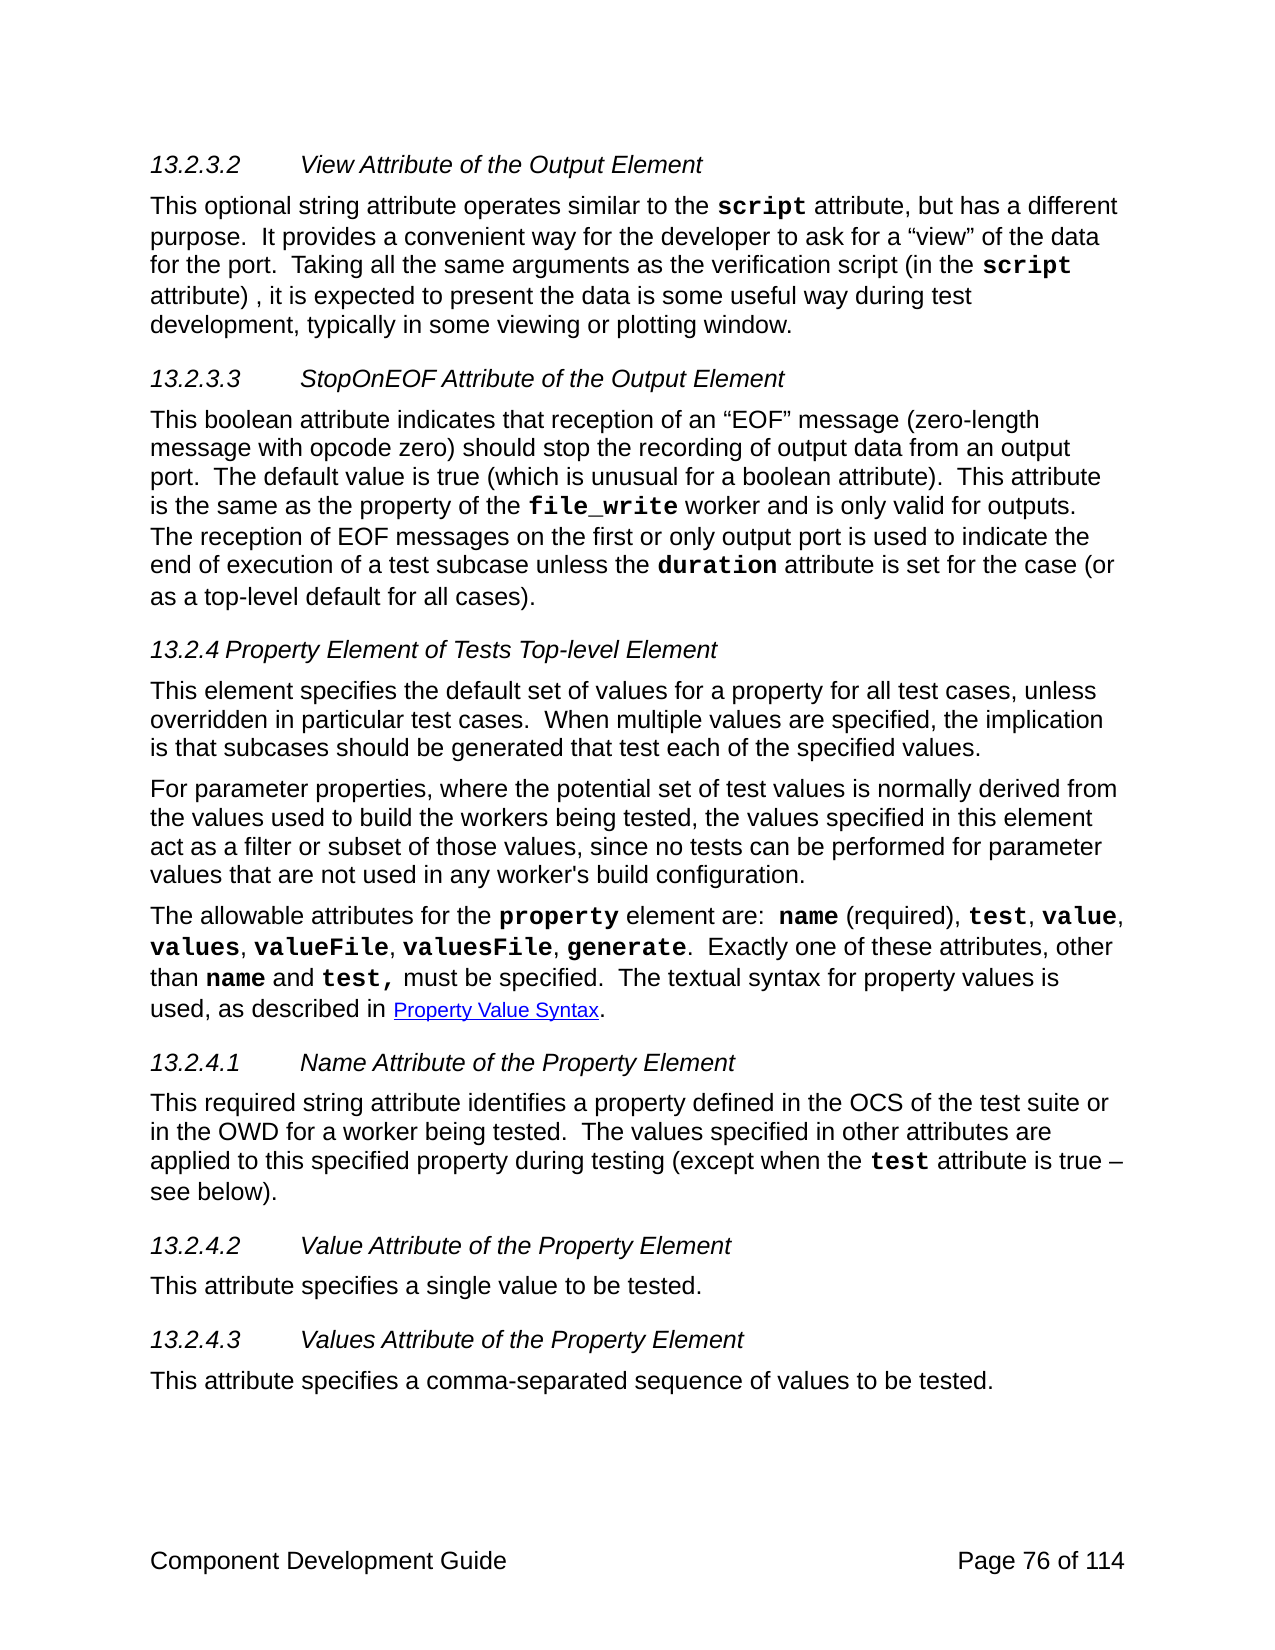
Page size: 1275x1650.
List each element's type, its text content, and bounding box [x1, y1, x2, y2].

subtitle Property Element of Tests Top-level Element [150, 635, 1125, 664]
subtitle View Attribute of the Output Element [150, 150, 1125, 179]
text This required string attribute identifies a property defined in the OCS of the test suite or in the OWD for a worker being tested. The values specified in other attributes are applied to this specified property during testing (except when the test attribute is true – see below). [150, 1088, 1125, 1206]
subtitle Value Attribute of the Property Element [150, 1231, 1125, 1259]
subtitle Name Attribute of the Property Element [150, 1048, 1125, 1076]
text For parameter properties, where the potential set of test values is normally derived from the values used to build the workers being tested, the values specified in this element act as a filter or subset of those values, since no tests can be performed for parameter values that are not used in any worker's build configuration. [150, 774, 1125, 889]
text This optional string attribute operates similar to the script attribute, but has a different purpose. It provides a convenient way for the developer to ask for a “view” of the data for the port. Taking all the same arguments as the verification script (in the script attribute) , it is expected to present the data is some useful way during test development, typically in some viewing or plotting window. [150, 191, 1125, 339]
subtitle StopOnEOF Attribute of the Output Element [150, 364, 1125, 393]
text This attribute specifies a single value to be tested. [150, 1271, 1125, 1300]
text This boolean attribute indicates that reception of an “EOF” message (zero-length message with opcode zero) should stop the recording of output data from an output port. The default value is true (which is unusual for a boolean attribute). This attribute is the same as the property of the file_write worker and is only valid for outputs. The reception of EOF messages on the first or only output port is used to indicate the end of execution of a test subcase unless the duration attribute is set for the case (or as a top-level default for all cases). [150, 404, 1125, 610]
text The allowable attributes for the property element are: name (required), test, value, values, valueFile, valuesFile, generate. Exactly one of these attributes, other than name and test, must be specified. The textual syntax for property values is used, as described in Property Value Syntax. [150, 901, 1125, 1023]
text This element specifies the default set of values for a property for all test cases, unless overridden in particular test cases. When multiple values are specified, the implication is that subcases should be generated that test each of the specified values. [150, 676, 1125, 762]
text This attribute specifies a comma-separated sequence of values to be tested. [150, 1366, 1125, 1394]
subtitle Values Attribute of the Property Element [150, 1325, 1125, 1354]
